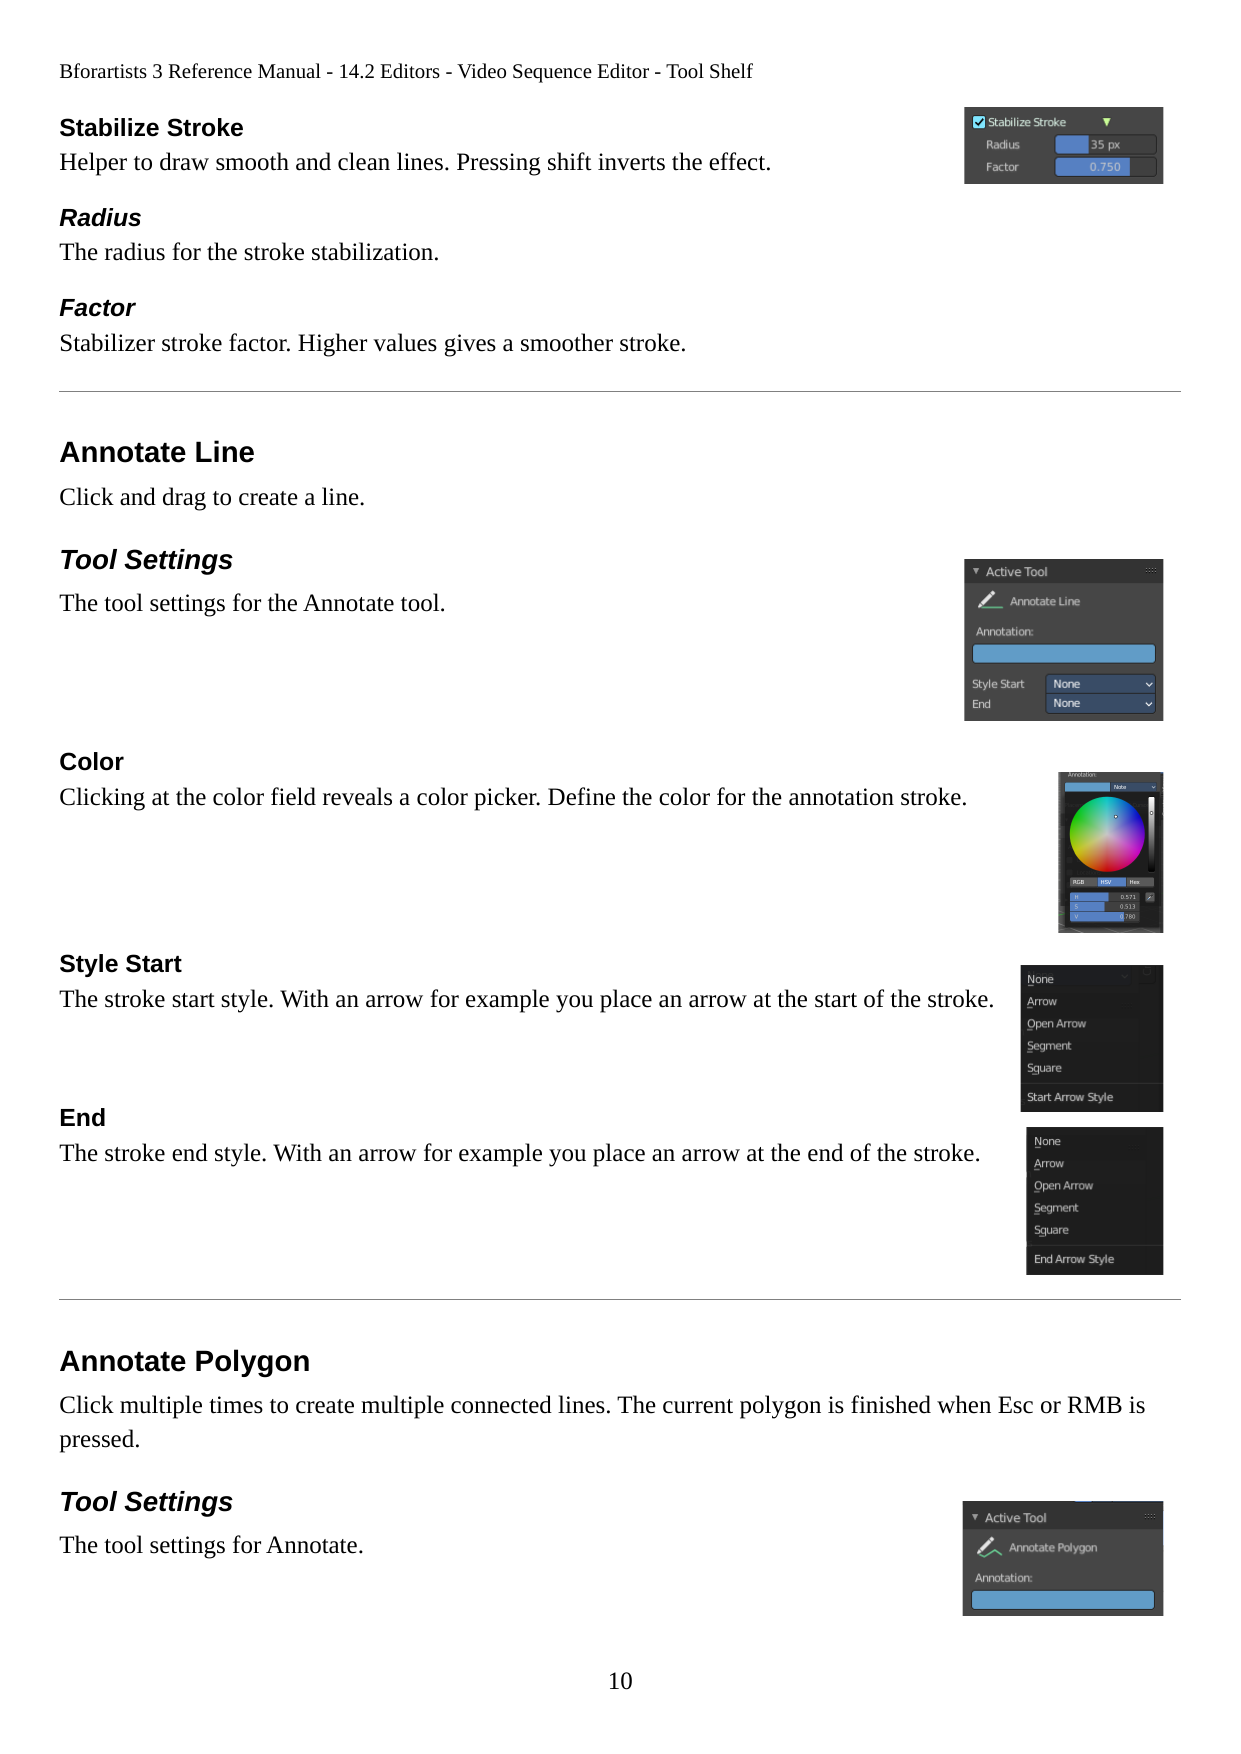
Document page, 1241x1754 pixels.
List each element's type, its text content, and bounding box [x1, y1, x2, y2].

subtitle Style Start [59, 949, 1181, 978]
text The tool settings for Annotate. [59, 1530, 962, 1559]
text Clicking at the color field reveals a color picker. Define the color for the annotation stroke. [59, 782, 1058, 811]
subtitle Factor [59, 293, 1181, 321]
text The radius for the stroke stabilization. [59, 237, 1181, 266]
text The stroke start style. With an arrow for example you place an arrow at the start of the stroke. [59, 984, 1020, 1013]
picture [1058, 772, 1164, 933]
subtitle Radius [59, 203, 1181, 231]
text Stabilizer stroke factor. Higher values gives a smoother stroke. [59, 328, 1181, 356]
picture [962, 1501, 1164, 1616]
picture [1026, 1127, 1164, 1275]
subtitle Stabilize Stroke [59, 113, 964, 141]
subtitle End [59, 1103, 1181, 1131]
picture [964, 559, 1164, 721]
text The stroke end style. With an arrow for example you place an arrow at the end of the stroke. [59, 1138, 1026, 1166]
subtitle Tool Settings [59, 543, 1181, 575]
text Click and drag to create a line. [59, 482, 1181, 510]
subtitle [1164, 113, 1181, 141]
subtitle Tool Settings [59, 1486, 1181, 1518]
subtitle Annotate Line [59, 435, 1181, 469]
picture [1020, 965, 1164, 1112]
subtitle Annotate Polygon [59, 1343, 1181, 1377]
text Click multiple times to create multiple connected lines. The current polygon is finished when Esc or RMB is pressed. [59, 1390, 1181, 1453]
subtitle Color [59, 747, 1181, 776]
picture [964, 107, 1164, 184]
text The tool settings for the Annotate tool. [59, 588, 964, 616]
text Helper to draw smooth and clean lines. Pressing shift inverts the effect. [59, 147, 964, 176]
